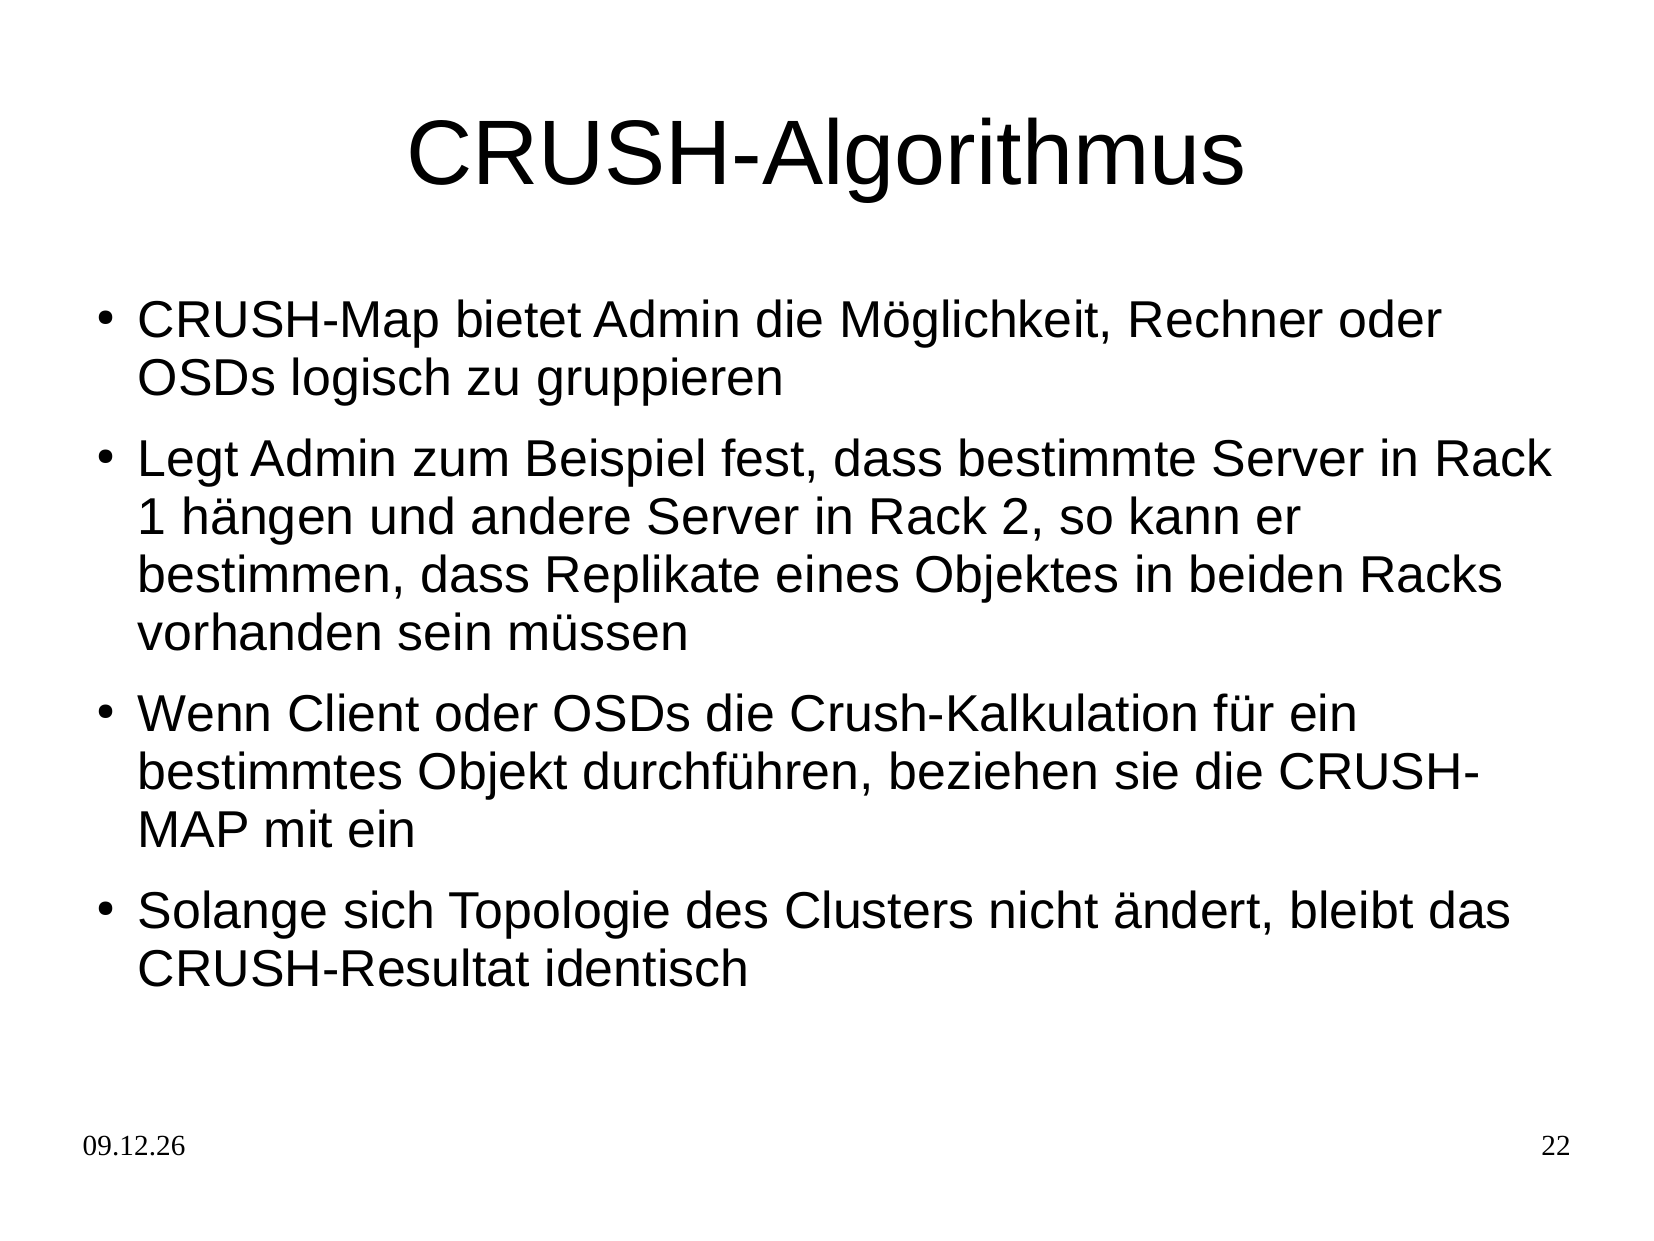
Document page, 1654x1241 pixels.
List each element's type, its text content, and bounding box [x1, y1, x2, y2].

list CRUSH-Map bietet Admin die Möglichkeit, Rechner oder OSDs logisch zu gruppieren Legt Admin zum Beispiel fest, dass bestimmte Server in Rack 1 hängen und andere Server in Rack 2, so kann er bestimmen, dass Replikate eines Objektes in beiden Racks vorhanden sein müssen Wenn Client oder OSDs die Crush-Kalkulation für ein bestimmtes Objekt durchführen, beziehen sie die CRUSH-MAP mit ein Solange sich Topologie des Clusters nicht ändert, bleibt das CRUSH-Resultat identisch [82, 290, 1571, 1010]
title CRUSH-Algorithmus [82, 49, 1571, 257]
